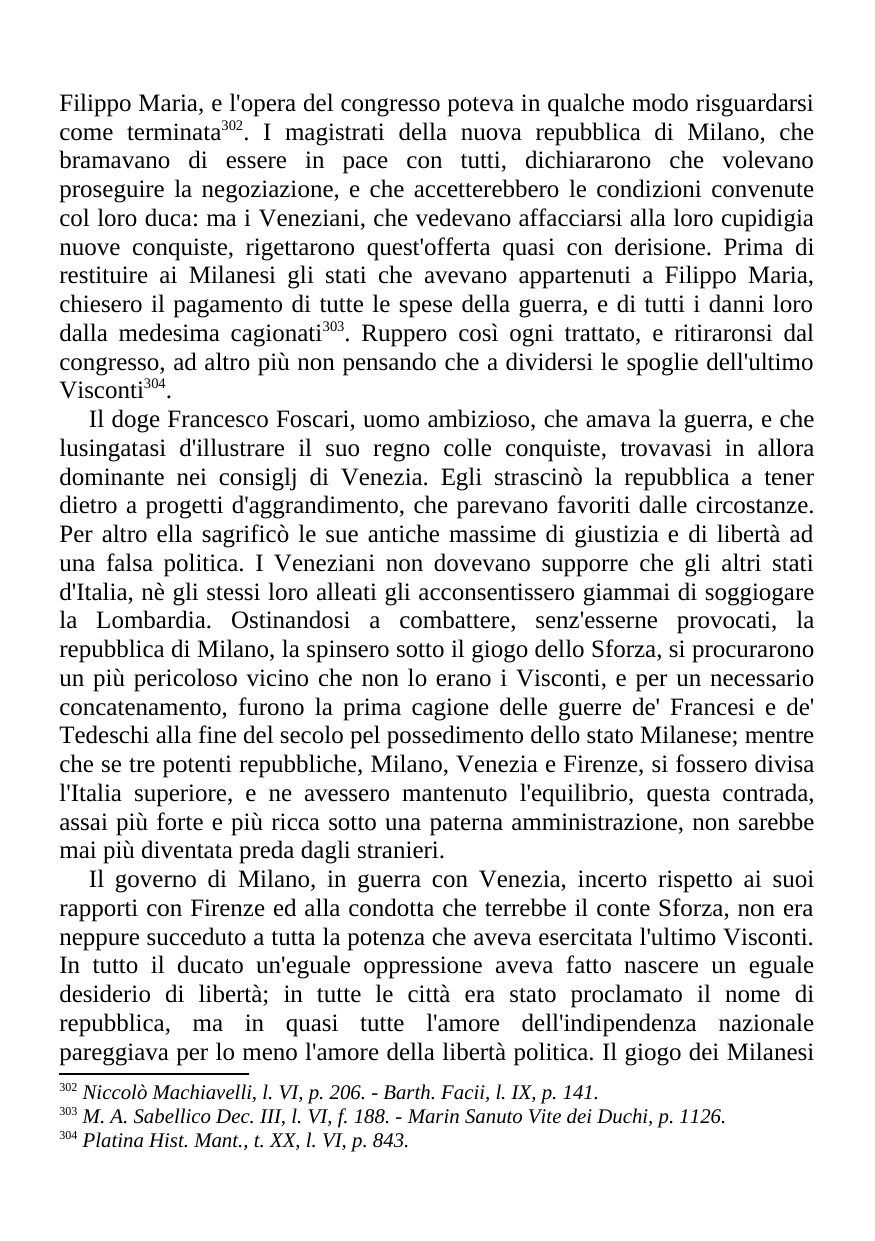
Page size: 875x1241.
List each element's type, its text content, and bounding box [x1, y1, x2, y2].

text Il doge Francesco Foscari, uomo ambizioso, che amava la guerra, e che lusingatasi d'illustrare il suo regno colle conquiste, trovavasi in allora dominante nei consiglj di Venezia. Egli strascinò la repubblica a tener dietro a progetti d'aggrandimento, che parevano favoriti dalle circostanze. Per altro ella sagrificò le sue antiche massime di giustizia e di libertà ad una falsa politica. I Veneziani non dovevano supporre che gli altri stati d'Italia, nè gli stessi loro alleati gli acconsentissero giammai di soggiogare la Lombardia. Ostinandosi a combattere, senz'esserne provocati, la repubblica di Milano, la spinsero sotto il giogo dello Sforza, si procurarono un più pericoloso vicino che non lo erano i Visconti, e per un necessario concatenamento, furono la prima cagione delle guerre de' Francesi e de' Tedeschi alla fine del secolo pel possedimento dello stato Milanese; mentre che se tre potenti repubbliche, Milano, Venezia e Firenze, si fossero divisa l'Italia superiore, e ne avessero mantenuto l'equilibrio, questa contrada, assai più forte e più ricca sotto una paterna amministrazione, non sarebbe mai più diventata preda dagli stranieri. [59, 404, 815, 864]
text Niccolò Machiavelli, l. VI, p. 206. - Barth. Facii, l. IX, p. 141. [59, 1080, 815, 1104]
text Platina Hist. Mant., t. XX, l. VI, p. 843. [59, 1128, 815, 1152]
text Il governo di Milano, in guerra con Venezia, incerto rispetto ai suoi rapporti con Firenze ed alla condotta che terrebbe il conte Sforza, non era neppure succeduto a tutta la potenza che aveva esercitata l'ultimo Visconti. In tutto il ducato un'eguale oppressione aveva fatto nascere un eguale desiderio di libertà; in tutte le città era stato proclamato il nome di repubblica, ma in quasi tutte l'amore dell'indipendenza nazionale pareggiava per lo meno l'amore della libertà politica. Il giogo dei Milanesi [59, 864, 815, 1065]
text Filippo Maria, e l'opera del congresso poteva in qualche modo risguardarsi come terminata. I magistrati della nuova repubblica di Milano, che bramavano di essere in pace con tutti, dichiararono che volevano proseguire la negoziazione, e che accetterebbero le condizioni convenute col loro duca: ma i Veneziani, che vedevano affacciarsi alla loro cupidigia nuove conquiste, rigettarono quest'offerta quasi con derisione. Prima di restituire ai Milanesi gli stati che avevano appartenuti a Filippo Maria, chiesero il pagamento di tutte le spese della guerra, e di tutti i danni loro dalla medesima cagionati. Ruppero così ogni trattato, e ritiraronsi dal congresso, ad altro più non pensando che a dividersi le spoglie dell'ultimo Visconti. [59, 88, 815, 404]
text M. A. Sabellico Dec. III, l. VI, f. 188. - Marin Sanuto Vite dei Duchi, p. 1126. [59, 1104, 815, 1128]
